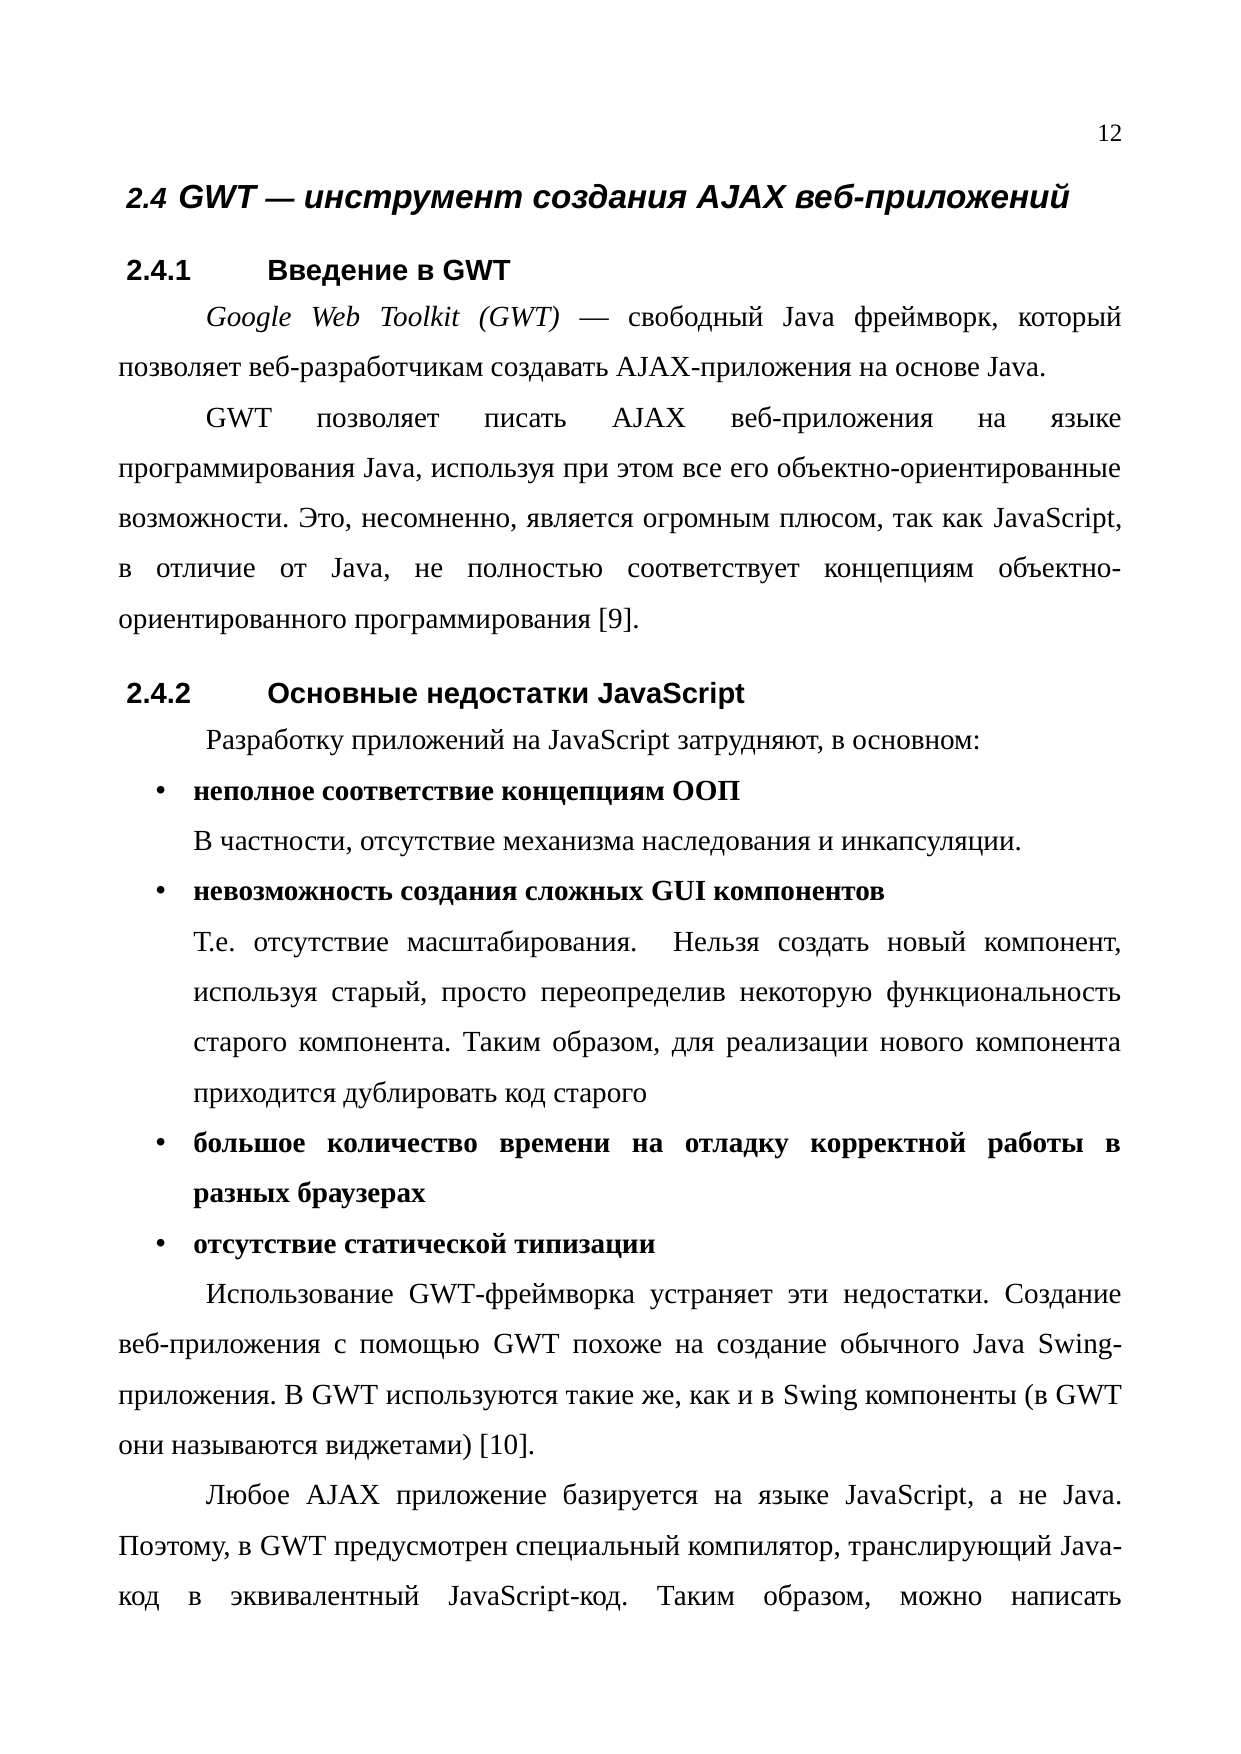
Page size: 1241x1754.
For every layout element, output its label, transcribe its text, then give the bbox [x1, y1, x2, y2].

subtitle GWT — инструмент создания AJAX веб-приложений [118, 177, 1122, 216]
list невозможность создания сложных GUI компонентов [156, 873, 1122, 907]
list Т.е. отсутствие масштабирования. Нельзя создать новый компонент, используя старый, просто переопределив некоторую функциональность старого компонента. Таким образом, для реализации нового компонента приходится дублировать код старого [156, 924, 1122, 1108]
text Разработку приложений на JavaScript затрудняют, в основном: [118, 722, 1122, 756]
list неполное соответствие концепциям ООП [156, 773, 1122, 806]
text Любое AJAX приложение базируется на языке JavaScript, а не Java. Поэтому, в GWT предусмотрен специальный компилятор, транслирующий Java-код в эквивалентный JavaScript-код. Таким образом, можно написать [118, 1477, 1122, 1612]
list большое количество времени на отладку корректной работы в разных браузерах [156, 1125, 1122, 1209]
list В частности, отсутствие механизма наследования и инкапсуляции. [156, 823, 1122, 857]
subtitle Введение в GWT [118, 253, 1122, 287]
text Использование GWT-фреймворка устраняет эти недостатки. Создание веб-приложения с помощью GWT похоже на создание обычного Java Swing-приложения. В GWT используются такие же, как и в Swing компоненты (в GWT они называются виджетами) [10]. [118, 1276, 1122, 1461]
text GWT позволяет писать AJAX веб-приложения на языке программирования Java, используя при этом все его объектно-ориентированные возможности. Это, несомненно, является огромным плюсом, так как JavaScript, в отличие от Java, не полностью соответствует концепциям объектно-ориентированного программирования [9]. [118, 400, 1122, 634]
text Google Web Toolkit (GWT) — свободный Java фреймворк, который позволяет веб-разработчикам создавать AJAX-приложения на основе Java. [118, 299, 1122, 383]
subtitle Основные недостатки JavaScript [118, 676, 1122, 710]
list отсутствие статической типизации [156, 1226, 1122, 1259]
